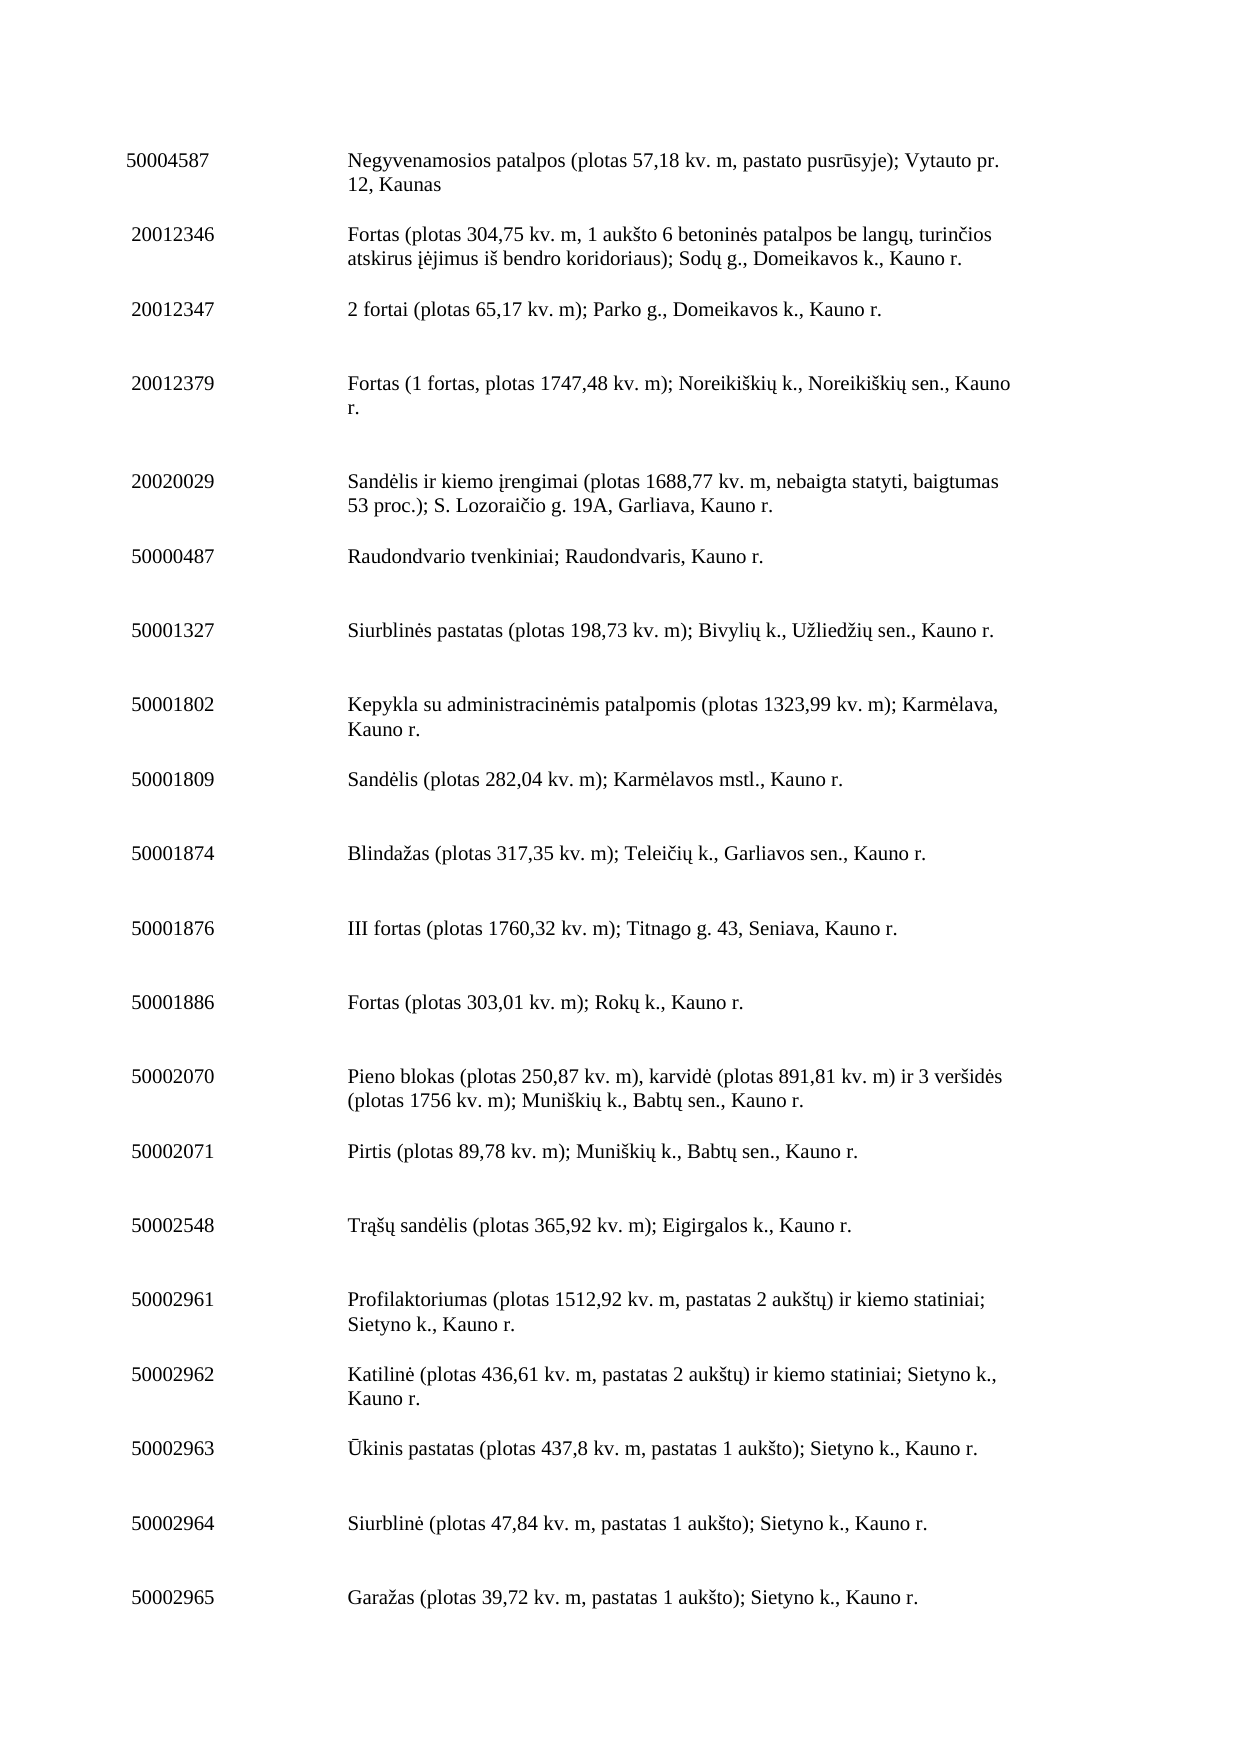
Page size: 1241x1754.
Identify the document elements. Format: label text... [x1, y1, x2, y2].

table_cell [1148, 296, 1155, 347]
table_cell [1170, 273, 1211, 296]
table_cell [1155, 1040, 1163, 1064]
table_cell [1170, 693, 1211, 743]
table_cell Sandėlis ir kiemo įrengimai (plotas 1688,77 kv. m, nebaigta statyti, baigtumas 53 proc.); S. Lozoraičio g. 19A, Garliava, Kauno r. [336, 469, 1037, 519]
table_cell 50002965 [115, 1585, 336, 1635]
table_cell 50001876 [115, 916, 336, 966]
table_cell 20020029 [115, 469, 336, 519]
table_cell 50001802 [115, 693, 336, 743]
table_cell [1148, 916, 1155, 966]
table_cell [1170, 817, 1211, 841]
table_cell [1037, 296, 1148, 347]
table_cell [1170, 990, 1211, 1040]
table_cell [1148, 1213, 1155, 1263]
table_cell [1170, 544, 1211, 594]
table_cell [1170, 1436, 1211, 1486]
table_cell [1037, 618, 1148, 668]
table_cell 20012379 [115, 371, 336, 421]
table_cell [1163, 1064, 1170, 1114]
table_cell [1170, 841, 1211, 891]
table_cell [1037, 990, 1148, 1040]
table_cell [1170, 445, 1211, 469]
table_cell [1170, 1064, 1211, 1114]
table_cell Siurblinė (plotas 47,84 kv. m, pastatas 1 aukšto); Sietyno k., Kauno r. [336, 1511, 1037, 1561]
table_cell 50002964 [115, 1511, 336, 1561]
table_cell [1155, 347, 1163, 371]
table_cell Fortas (plotas 303,01 kv. m); Rokų k., Kauno r. [336, 990, 1037, 1040]
table_cell [1155, 544, 1163, 594]
table_cell 50002071 [115, 1139, 336, 1189]
table_cell [1170, 520, 1211, 544]
table_cell [1170, 1635, 1211, 1659]
table_cell Kepykla su administracinėmis patalpomis (plotas 1323,99 kv. m); Karmėlava, Kauno r. [336, 693, 1037, 743]
table_cell [1037, 371, 1148, 421]
table_cell [1163, 743, 1170, 767]
table_cell [1170, 1213, 1211, 1263]
table_cell [1163, 1362, 1170, 1412]
table_cell [115, 198, 1155, 222]
table_cell [1155, 1139, 1163, 1189]
table_cell [1155, 966, 1163, 990]
table_cell [1163, 891, 1170, 916]
table_cell [1170, 1585, 1211, 1635]
table_cell [1155, 990, 1163, 1040]
table_cell [1155, 148, 1163, 198]
table_cell 50004587 [115, 148, 336, 198]
table_cell [1163, 371, 1170, 421]
table_cell [1170, 1040, 1211, 1064]
table_cell [1155, 296, 1163, 347]
table_cell [115, 273, 1155, 296]
table_cell [1155, 1263, 1163, 1287]
table_cell [1163, 1040, 1170, 1064]
table_cell [1037, 916, 1148, 966]
table_cell [115, 1040, 1155, 1064]
table_cell 20012346 [115, 222, 336, 272]
table_cell Sandėlis (plotas 282,04 kv. m); Karmėlavos mstl., Kauno r. [336, 767, 1037, 817]
table_cell [1170, 1189, 1211, 1213]
table_cell Raudondvario tvenkiniai; Raudondvaris, Kauno r. [336, 544, 1037, 594]
table_cell [1163, 966, 1170, 990]
table_cell [1155, 1115, 1163, 1139]
table_cell [1037, 767, 1148, 817]
table_cell [1148, 371, 1155, 421]
table_cell [1163, 594, 1170, 618]
table_cell 50001874 [115, 841, 336, 891]
table_cell [1163, 1189, 1170, 1213]
table_cell [1155, 198, 1163, 222]
table_cell [1148, 544, 1155, 594]
table_cell [1155, 1436, 1163, 1486]
table_cell [1170, 1338, 1211, 1362]
table_cell [1148, 222, 1155, 272]
table_cell [1037, 544, 1148, 594]
table_cell [1163, 347, 1170, 371]
table_cell [1170, 1288, 1211, 1338]
table_cell [1163, 1561, 1170, 1585]
table_cell [1155, 1486, 1163, 1511]
table_cell [1170, 618, 1211, 668]
table_cell [1163, 1338, 1170, 1362]
table_cell [115, 1115, 1155, 1139]
table_cell Ūkinis pastatas (plotas 437,8 kv. m, pastatas 1 aukšto); Sietyno k., Kauno r. [336, 1436, 1037, 1486]
table_cell [1170, 743, 1211, 767]
table_cell Profilaktoriumas (plotas 1512,92 kv. m, pastatas 2 aukštų) ir kiemo statiniai; Sietyno k., Kauno r. [336, 1288, 1037, 1338]
table_cell Siurblinės pastatas (plotas 198,73 kv. m); Bivylių k., Užliedžių sen., Kauno r. [336, 618, 1037, 668]
table_cell [1163, 1263, 1170, 1287]
table_cell [1170, 371, 1211, 421]
table_cell [1170, 1362, 1211, 1412]
table_cell [1037, 1362, 1148, 1412]
table_cell [115, 668, 1155, 692]
table_cell [1155, 445, 1163, 469]
table_cell [1155, 594, 1163, 618]
table_cell [1170, 891, 1211, 916]
table_cell [1155, 668, 1163, 692]
table_cell [1037, 1436, 1148, 1486]
table_cell [1170, 966, 1211, 990]
table_cell [1170, 469, 1211, 519]
table_cell [115, 1635, 1155, 1659]
table_cell [1163, 296, 1170, 347]
table_cell [1170, 594, 1211, 618]
table_cell [115, 817, 1155, 841]
table_cell [1155, 371, 1163, 421]
table_cell 50002070 [115, 1064, 336, 1114]
table_cell [1170, 296, 1211, 347]
table_cell [1163, 767, 1170, 817]
table_cell [1170, 1263, 1211, 1287]
table_cell [1037, 1213, 1148, 1263]
table_cell [1148, 469, 1155, 519]
table_cell [1155, 421, 1163, 445]
table_cell [1148, 1064, 1155, 1114]
table_cell [1163, 148, 1170, 198]
table_cell [1155, 1213, 1163, 1263]
table_cell 50001809 [115, 767, 336, 817]
table_cell [1163, 668, 1170, 692]
table_cell 50002961 [115, 1288, 336, 1338]
table_cell [1163, 222, 1170, 272]
table_cell [115, 743, 1155, 767]
table_cell [1163, 469, 1170, 519]
table_cell [1148, 990, 1155, 1040]
table_cell [1170, 198, 1211, 222]
table_cell [1170, 421, 1211, 445]
table_cell [1148, 1436, 1155, 1486]
table_cell Blindažas (plotas 317,35 kv. m); Teleičių k., Garliavos sen., Kauno r. [336, 841, 1037, 891]
table_cell [115, 1412, 1155, 1436]
table_cell Negyvenamosios patalpos (plotas 57,18 kv. m, pastato pusrūsyje); Vytauto pr. 12, Kaunas [336, 148, 1037, 198]
table_cell [1037, 148, 1148, 198]
table_cell [1170, 1139, 1211, 1189]
table_cell [1163, 1139, 1170, 1189]
table_cell [115, 1338, 1155, 1362]
table_cell III fortas (plotas 1760,32 kv. m); Titnago g. 43, Seniava, Kauno r. [336, 916, 1037, 966]
table_cell [1155, 1064, 1163, 1114]
table_cell [1163, 520, 1170, 544]
table_cell [1163, 1288, 1170, 1338]
table_cell [1037, 841, 1148, 891]
table_cell [1155, 916, 1163, 966]
table_cell [1163, 1511, 1170, 1561]
table_cell [115, 891, 1155, 916]
table_cell 50001327 [115, 618, 336, 668]
table_cell [1037, 1288, 1148, 1338]
table_cell [1037, 1064, 1148, 1114]
table_cell [1163, 916, 1170, 966]
table_cell [1163, 841, 1170, 891]
table_cell [1155, 817, 1163, 841]
table_cell [1148, 1511, 1155, 1561]
table_cell [1163, 445, 1170, 469]
table_cell Trąšų sandėlis (plotas 365,92 kv. m); Eigirgalos k., Kauno r. [336, 1213, 1037, 1263]
table_cell [1170, 1115, 1211, 1139]
table_cell 50002962 [115, 1362, 336, 1412]
table_cell [115, 520, 1155, 544]
table_cell [1170, 916, 1211, 966]
table_cell [1170, 1561, 1211, 1585]
table_cell Fortas (1 fortas, plotas 1747,48 kv. m); Noreikiškių k., Noreikiškių sen., Kauno r. [336, 371, 1037, 421]
table_cell [115, 966, 1155, 990]
table_cell [1148, 841, 1155, 891]
table_cell Fortas (plotas 304,75 kv. m, 1 aukšto 6 betoninės patalpos be langų, turinčios atskirus įėjimus iš bendro koridoriaus); Sodų g., Domeikavos k., Kauno r. [336, 222, 1037, 272]
table_cell [1155, 767, 1163, 817]
table_cell [1148, 148, 1155, 198]
table_cell [1155, 1511, 1163, 1561]
table_cell [115, 445, 1155, 469]
table_cell [1170, 668, 1211, 692]
table_cell [1155, 693, 1163, 743]
table_cell 50000487 [115, 544, 336, 594]
table_cell [1163, 618, 1170, 668]
table_cell [1163, 544, 1170, 594]
table_cell [1155, 469, 1163, 519]
table_cell 2 fortai (plotas 65,17 kv. m); Parko g., Domeikavos k., Kauno r. [336, 296, 1037, 347]
table_cell [115, 1263, 1155, 1287]
table_cell [1148, 767, 1155, 817]
table_cell [1155, 1189, 1163, 1213]
table_cell [1163, 1436, 1170, 1486]
table_cell Garažas (plotas 39,72 kv. m, pastatas 1 aukšto); Sietyno k., Kauno r. [336, 1585, 1170, 1635]
table_cell [1037, 1139, 1148, 1189]
table_cell [1170, 347, 1211, 371]
table_cell [1155, 1412, 1163, 1436]
table_cell [1155, 1338, 1163, 1362]
table_cell [1163, 693, 1170, 743]
table_cell [1163, 1412, 1170, 1436]
table_cell [1163, 421, 1170, 445]
table_cell [1163, 1486, 1170, 1511]
table_cell [1155, 273, 1163, 296]
table_cell [1170, 767, 1211, 817]
table_cell [1037, 1511, 1148, 1561]
table_cell [1170, 1412, 1211, 1436]
table_cell [1155, 520, 1163, 544]
table_cell [1170, 1486, 1211, 1511]
table_cell [1163, 198, 1170, 222]
table_cell [1170, 1511, 1211, 1561]
table_cell [1148, 1288, 1155, 1338]
table_cell [1148, 1139, 1155, 1189]
table_cell [1163, 273, 1170, 296]
table_cell [1163, 817, 1170, 841]
table_cell [1155, 841, 1163, 891]
table_cell Pieno blokas (plotas 250,87 kv. m), karvidė (plotas 891,81 kv. m) ir 3 veršidės (plotas 1756 kv. m); Muniškių k., Babtų sen., Kauno r. [336, 1064, 1037, 1114]
table_cell [1163, 1635, 1170, 1659]
table_cell 50001886 [115, 990, 336, 1040]
table_cell [1037, 693, 1148, 743]
table_cell [1155, 222, 1163, 272]
table_cell [1155, 891, 1163, 916]
table_cell 50002963 [115, 1436, 336, 1486]
table_cell [1155, 1362, 1163, 1412]
table_cell [1163, 1115, 1170, 1139]
table_cell 50002548 [115, 1213, 336, 1263]
table_cell [1148, 618, 1155, 668]
table_cell [1148, 1362, 1155, 1412]
table_cell [1155, 1288, 1163, 1338]
table_cell [1155, 1561, 1163, 1585]
table_cell [1155, 1635, 1163, 1659]
table_cell [115, 594, 1155, 618]
table_cell [1037, 222, 1148, 272]
table_cell [1170, 148, 1211, 198]
table_cell [1155, 743, 1163, 767]
table_cell [1155, 618, 1163, 668]
table_cell [1148, 693, 1155, 743]
table_cell [115, 1189, 1155, 1213]
table_cell [1163, 990, 1170, 1040]
table_cell [115, 347, 1155, 371]
table_cell Pirtis (plotas 89,78 kv. m); Muniškių k., Babtų sen., Kauno r. [336, 1139, 1037, 1189]
table_cell [115, 1561, 1155, 1585]
table_cell [1170, 222, 1211, 272]
table_cell Katilinė (plotas 436,61 kv. m, pastatas 2 aukštų) ir kiemo statiniai; Sietyno k., Kauno r. [336, 1362, 1037, 1412]
table_cell [1037, 469, 1148, 519]
table_cell [115, 1486, 1155, 1511]
table_cell [115, 421, 1155, 445]
table_cell [1163, 1213, 1170, 1263]
table_cell 20012347 [115, 296, 336, 347]
